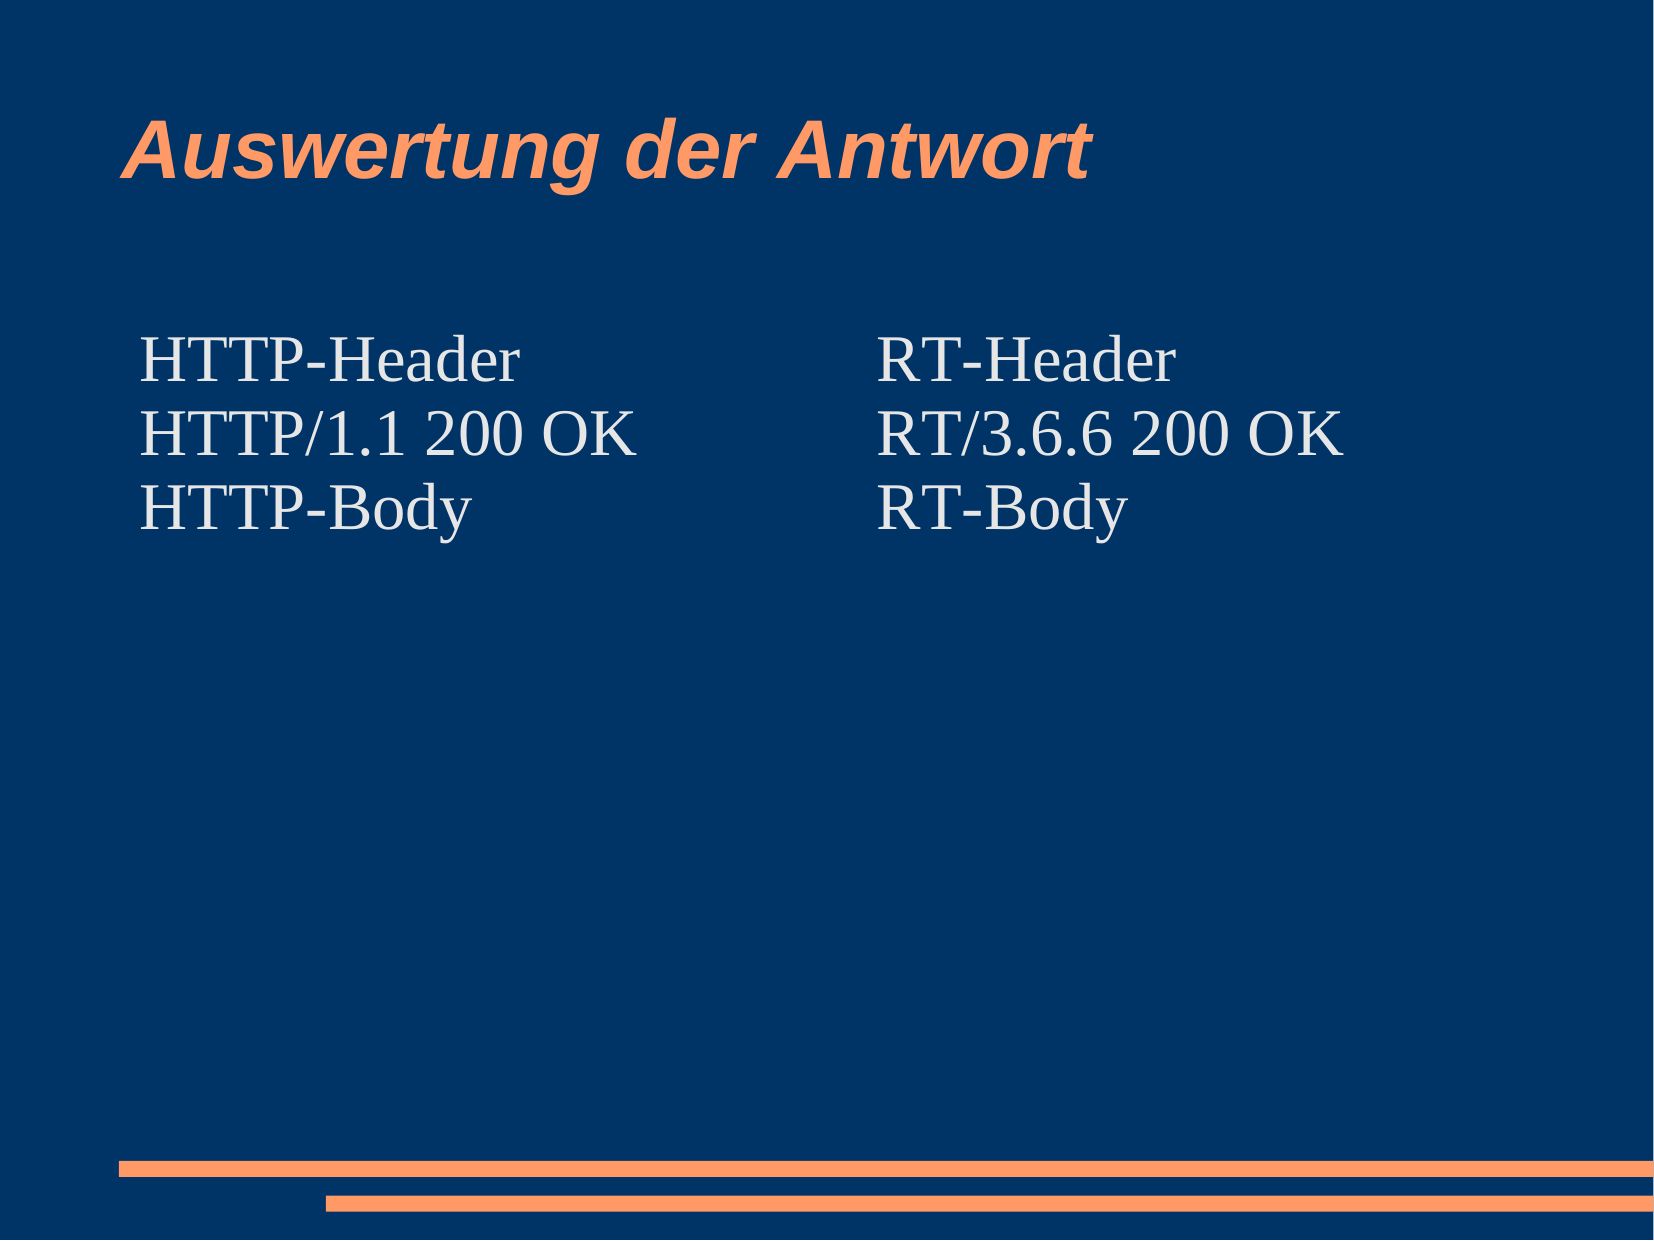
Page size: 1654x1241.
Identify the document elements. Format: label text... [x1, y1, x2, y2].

title Auswertung der Antwort [121, 46, 1534, 254]
list RT-Header RT/3.6.6 200 OK RT-Body [858, 322, 1562, 1118]
list HTTP-Header HTTP/1.1 200 OK HTTP-Body [121, 322, 824, 1133]
